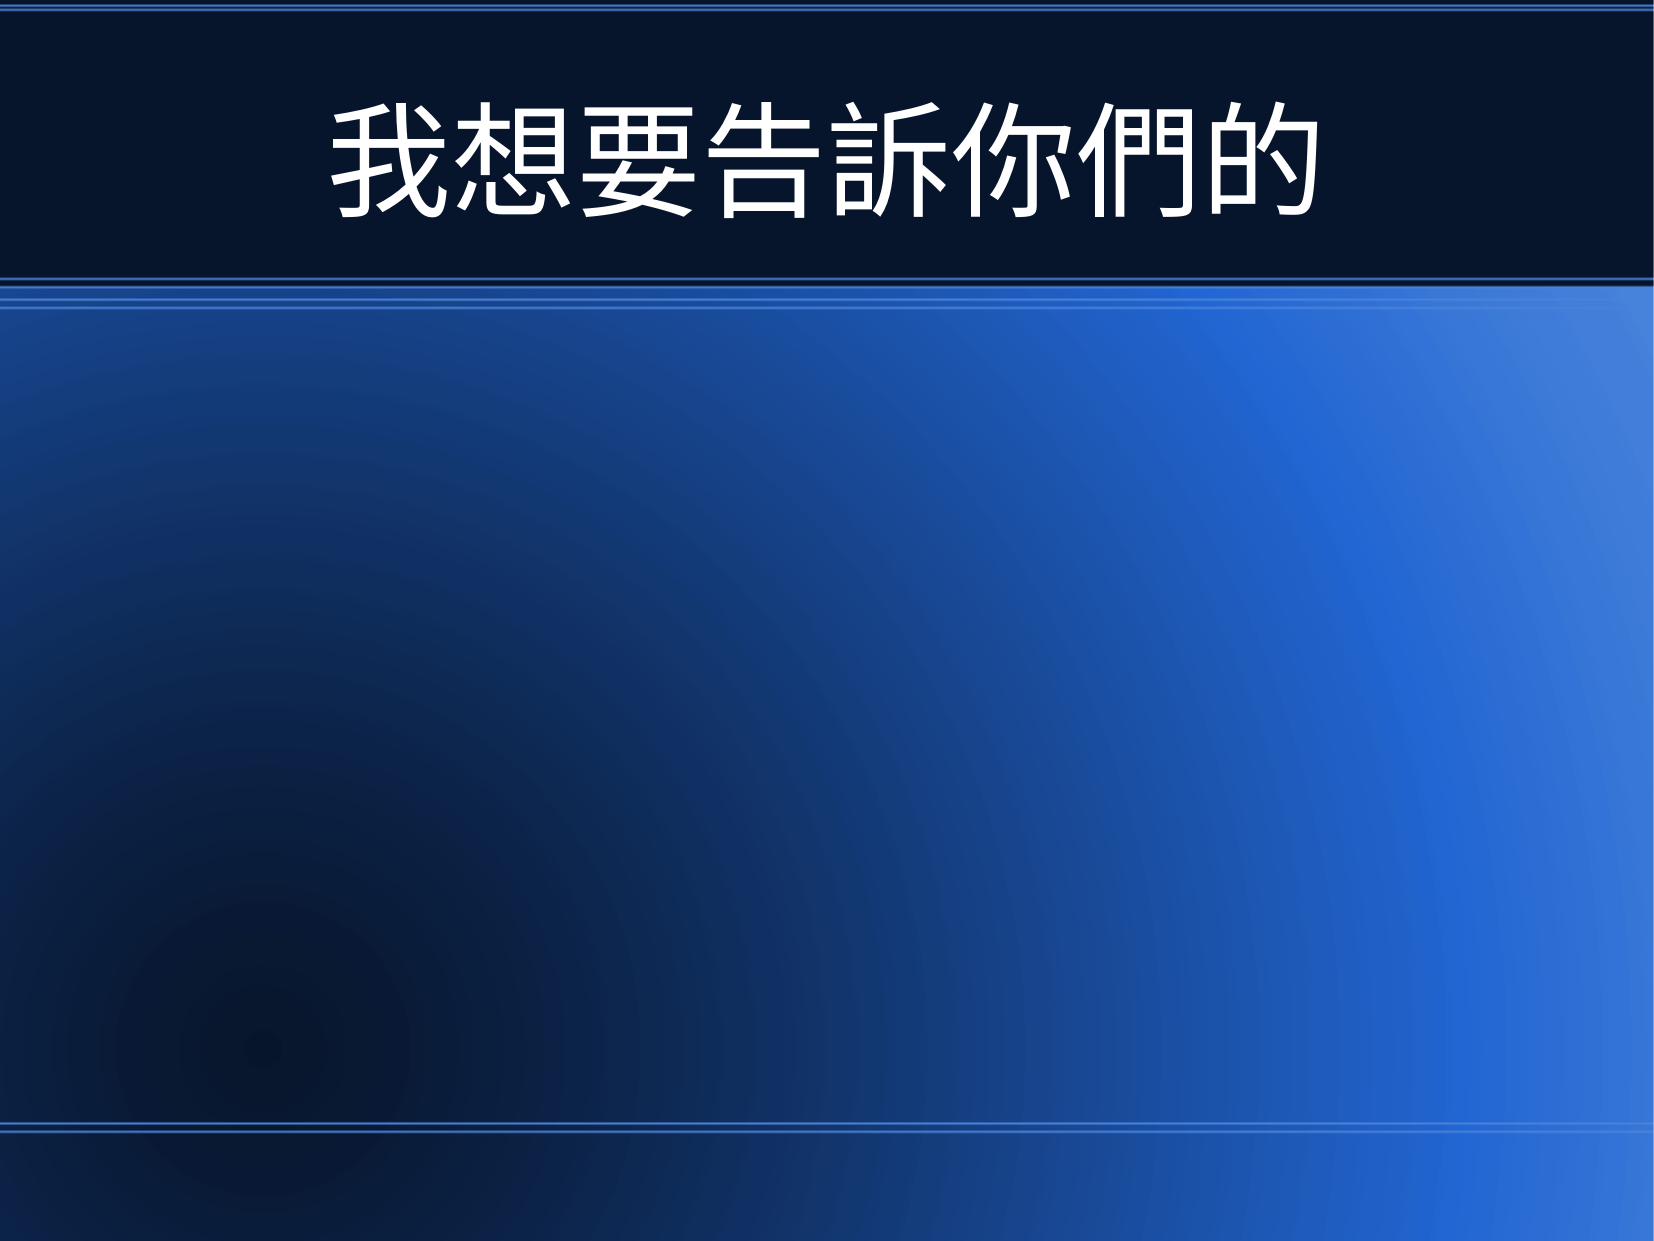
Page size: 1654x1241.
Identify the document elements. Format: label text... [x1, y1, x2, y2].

picture [0, 0, 1654, 1241]
title 我想要告訴你們的 [82, 49, 1571, 257]
